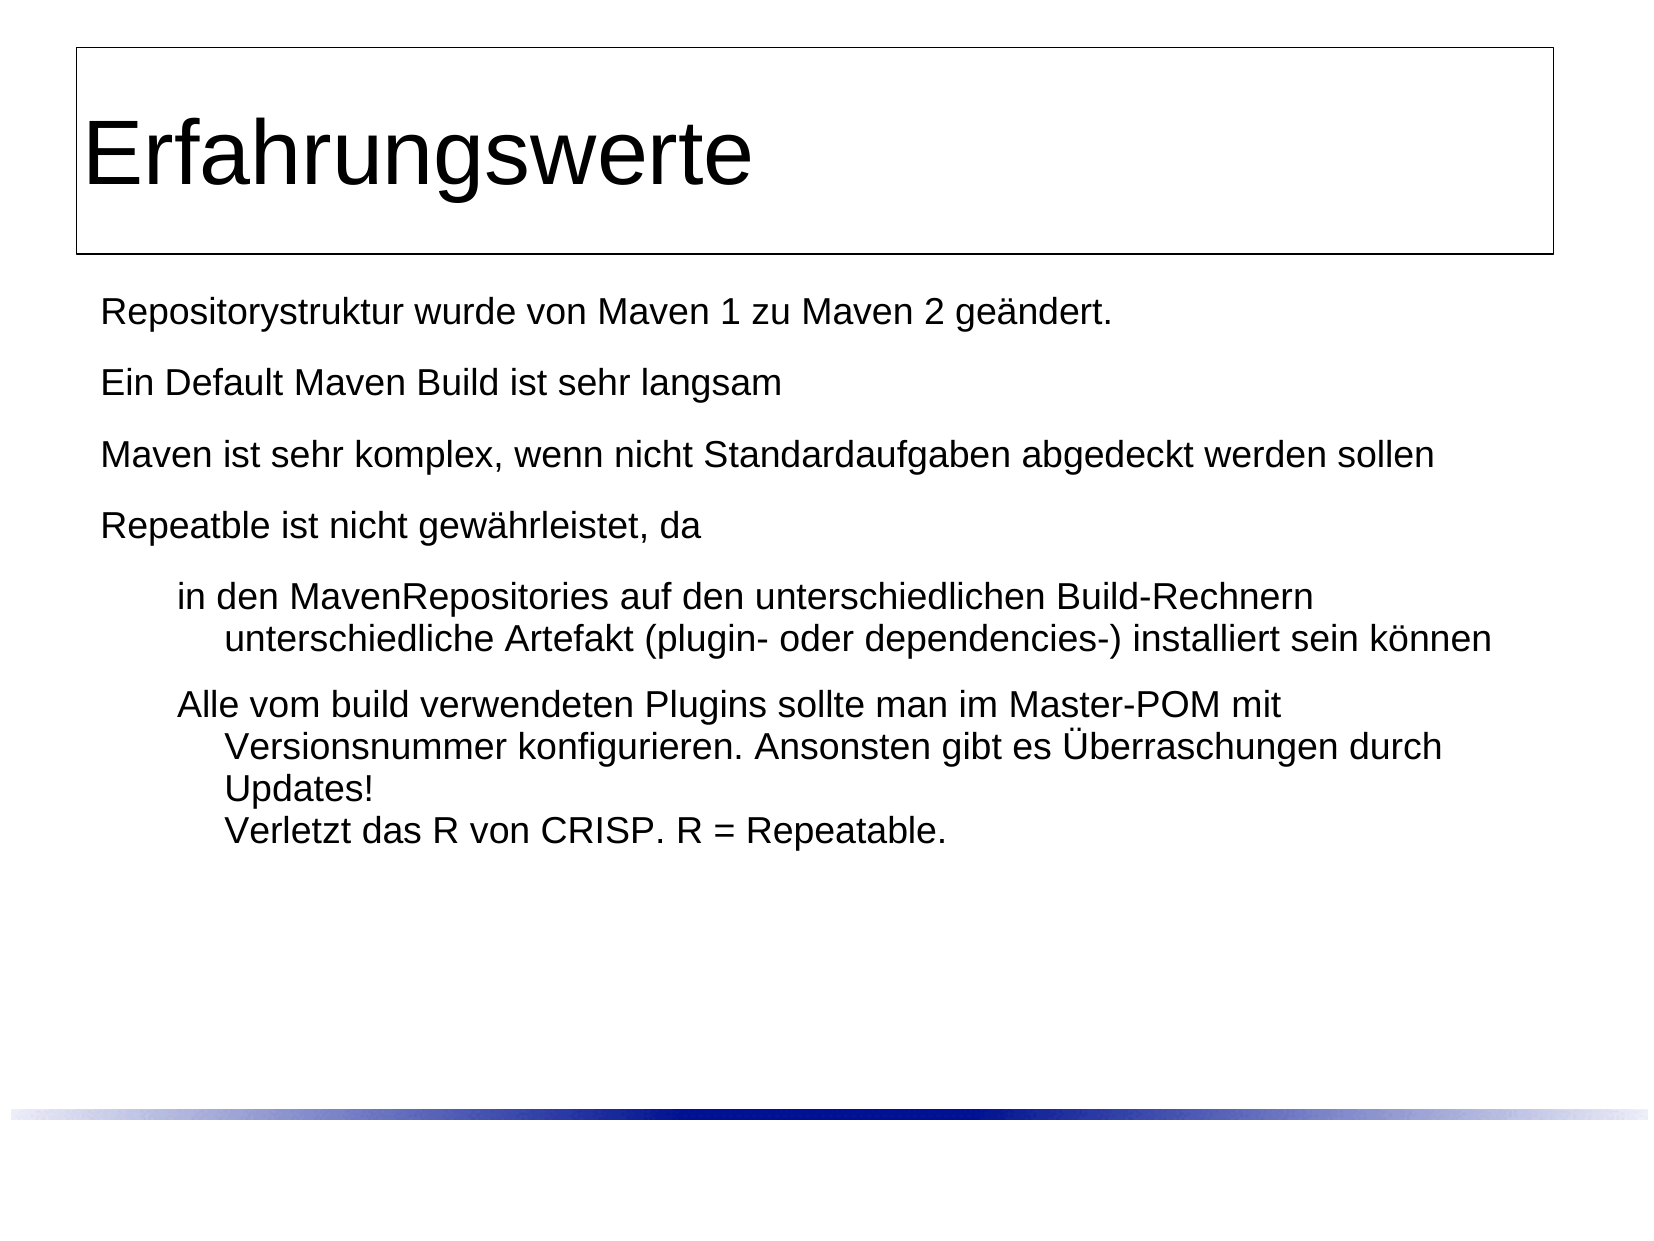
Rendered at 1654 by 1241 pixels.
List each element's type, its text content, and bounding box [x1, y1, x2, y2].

picture [11, 1109, 1648, 1120]
title Erfahrungswerte [82, 56, 1571, 250]
list Repositorystruktur wurde von Maven 1 zu Maven 2 geändert. Ein Default Maven Build ist sehr langsam Maven ist sehr komplex, wenn nicht Standardaufgaben abgedeckt werden sollen Repeatble ist nicht gewährleistet, da in den MavenRepositories auf den unterschiedlichen Build-Rechnern unterschiedliche Artefakt (plugin- oder dependencies-) installiert sein können Alle vom build verwendeten Plugins sollte man im Master-POM mit Versionsnummer konfigurieren. Ansonsten gibt es Überraschungen durch Updates! Verletzt das R von CRISP. R = Repeatable. [82, 290, 1571, 1094]
